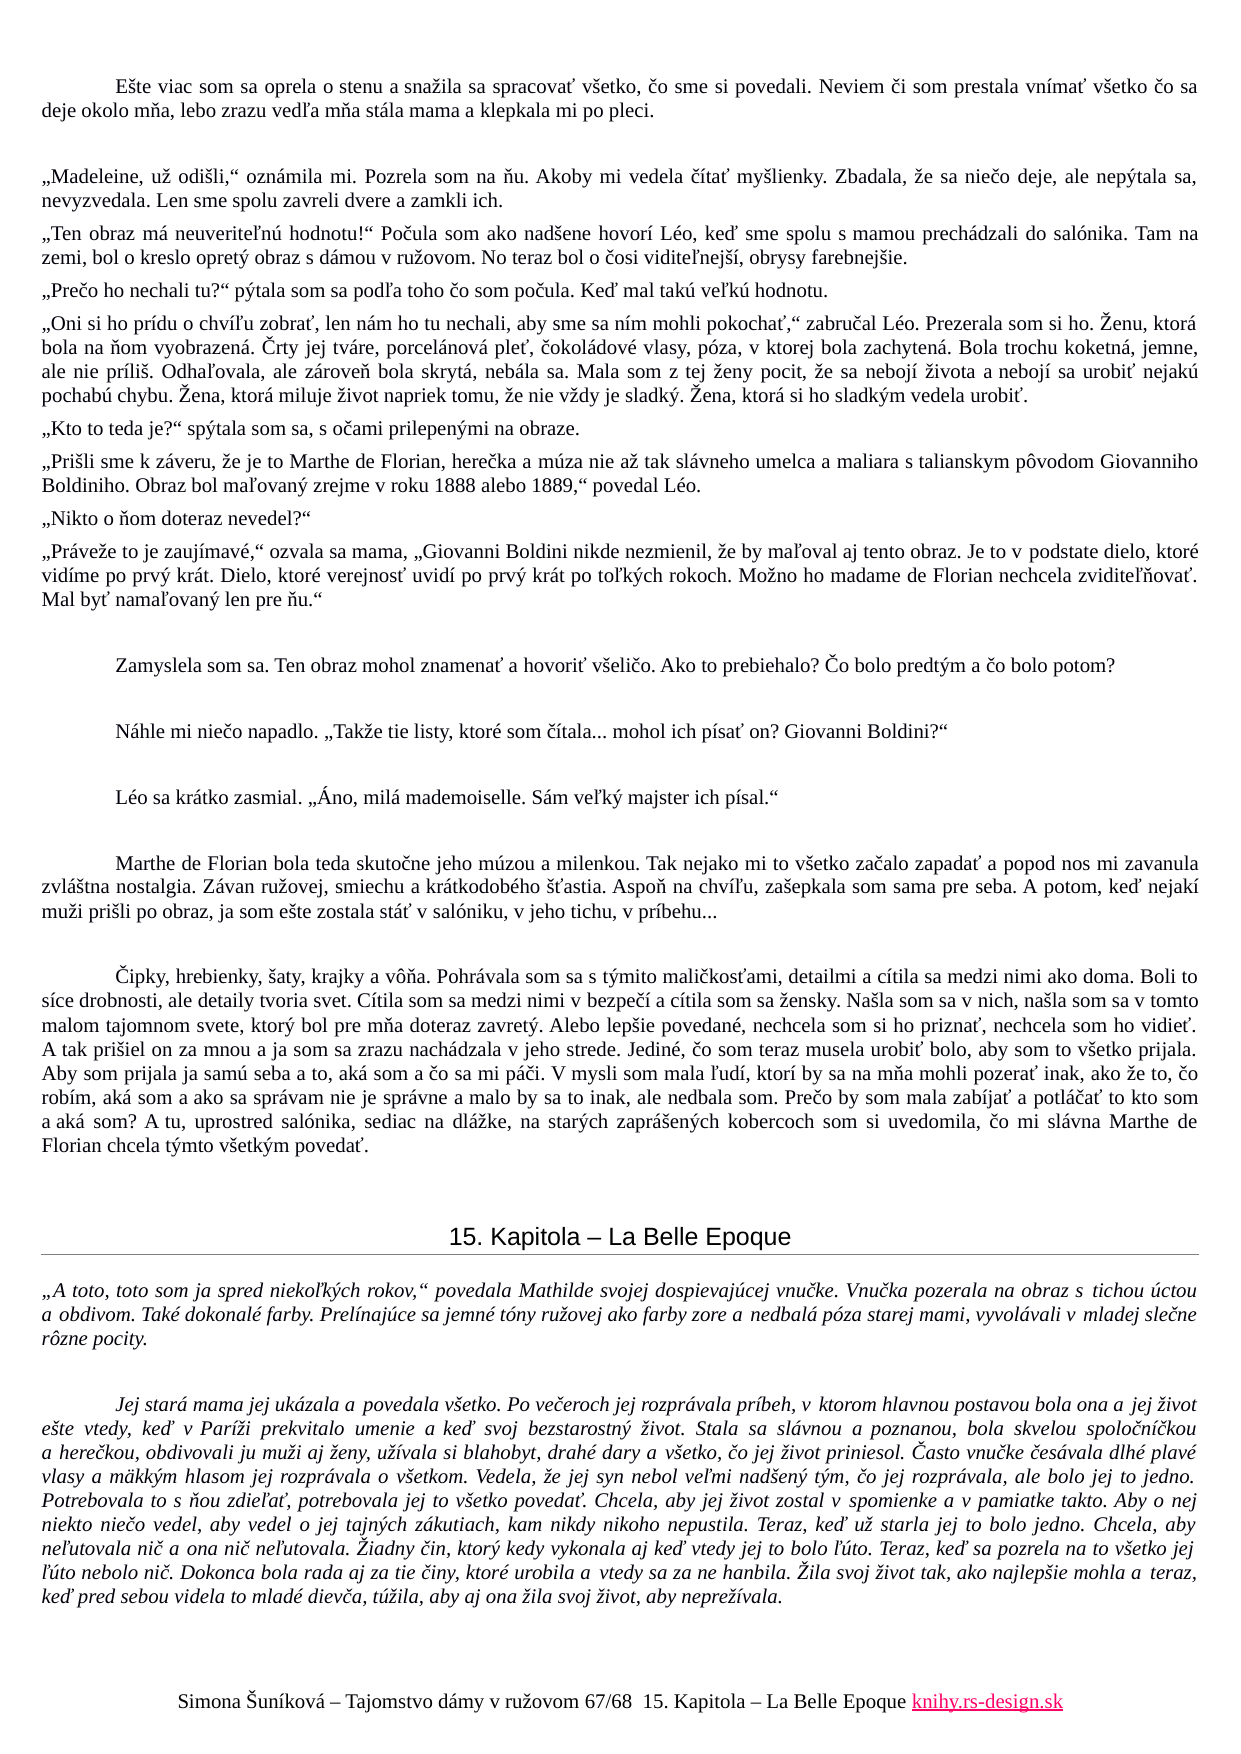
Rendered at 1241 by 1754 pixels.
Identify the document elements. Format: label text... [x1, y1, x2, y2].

text Náhle mi niečo napadlo. „Takže tie listy, ktoré som čítala... mohol ich písať on? Giovanni Boldini?“ [41, 719, 1199, 743]
text Léo sa krátko zasmial. „Áno, milá mademoiselle. Sám veľký majster ich písal.“ [41, 784, 1199, 809]
text „Prečo ho nechali tu?“ pýtala som sa podľa toho čo som počula. Keď mal takú veľkú hodnotu. [41, 278, 1199, 302]
text Ešte viac som sa oprela o stenu a snažila sa spracovať všetko, čo sme si povedali. Neviem či som prestala vnímať všetko čo sa deje okolo mňa, lebo zrazu vedľa mňa stála mama a klepkala mi po pleci. [41, 74, 1199, 122]
text „Práveže to je zaujímavé,“ ozvala sa mama, „Giovanni Boldini nikde nezmienil, že by maľoval aj tento obraz. Je to v podstate dielo, ktoré vidíme po prvý krát. Dielo, ktoré verejnosť uvidí po prvý krát po toľkých rokoch. Možno ho madame de Florian nechcela zviditeľňovať. Mal byť namaľovaný len pre ňu.“ [41, 539, 1199, 611]
text „Ten obraz má neuveriteľnú hodnotu!“ Počula som ako nadšene hovorí Léo, keď sme spolu s mamou prechádzali do salónika. Tam na zemi, bol o kreslo opretý obraz s dámou v ružovom. No teraz bol o čosi viditeľnejší, obrysy farebnejšie. [41, 221, 1199, 269]
subtitle 15. Kapitola – La Belle Epoque [41, 1219, 1199, 1254]
text Čipky, hrebienky, šaty, krajky a vôňa. Pohrávala som sa s týmito maličkosťami, detailmi a cítila sa medzi nimi ako doma. Boli to síce drobnosti, ale detaily tvoria svet. Cítila som sa medzi nimi v bezpečí a cítila som sa žensky. Našla som sa v nich, našla som sa v tomto malom tajomnom svete, ktorý bol pre mňa doteraz zavretý. Alebo lepšie povedané, nechcela som si ho priznať, nechcela som ho vidieť. A tak prišiel on za mnou a ja som sa zrazu nachádzala v jeho strede. Jediné, čo som teraz musela urobiť bolo, aby som to všetko prijala. Aby som prijala ja samú seba a to, aká som a čo sa mi páči. V mysli som mala ľudí, ktorí by sa na mňa mohli pozerať inak, ako že to, čo robím, aká som a ako sa správam nie je správne a malo by sa to inak, ale nedbala som. Prečo by som mala zabíjať a potláčať to kto som a aká som? A tu, uprostred salónika, sediac na dlážke, na starých zaprášených kobercoch som si uvedomila, čo mi slávna Marthe de Florian chcela týmto všetkým povedať. [41, 964, 1199, 1157]
text Jej stará mama jej ukázala a povedala všetko. Po večeroch jej rozprávala príbeh, v ktorom hlavnou postavou bola ona a jej život ešte vtedy, keď v Paríži prekvitalo umenie a keď svoj bezstarostný život. Stala sa slávnou a poznanou, bola skvelou spoločníčkou a herečkou, obdivovali ju muži aj ženy, užívala si blahobyt, drahé dary a všetko, čo jej život priniesol. Často vnučke česávala dlhé plavé vlasy a mäkkým hlasom jej rozprávala o všetkom. Vedela, že jej syn nebol veľmi nadšený tým, čo jej rozprávala, ale bolo jej to jedno. Potrebovala to s ňou zdieľať, potrebovala jej to všetko povedať. Chcela, aby jej život zostal v spomienke a v pamiatke takto. Aby o nej niekto niečo vedel, aby vedel o jej tajných zákutiach, kam nikdy nikoho nepustila. Teraz, keď už starla jej to bolo jedno. Chcela, aby neľutovala nič a ona nič neľutovala. Žiadny čin, ktorý kedy vykonala aj keď vtedy jej to bolo ľúto. Teraz, keď sa pozrela na to všetko jej ľúto nebolo nič. Dokonca bola rada aj za tie činy, ktoré urobila a vtedy sa za ne hanbila. Žila svoj život tak, ako najlepšie mohla a teraz, keď pred sebou videla to mladé dievča, túžila, aby aj ona žila svoj život, aby neprežívala. [41, 1392, 1199, 1608]
text „Oni si ho prídu o chvíľu zobrať, len nám ho tu nechali, aby sme sa ním mohli pokochať,“ zabručal Léo. Prezerala som si ho. Ženu, ktorá bola na ňom vyobrazená. Črty jej tváre, porcelánová pleť, čokoládové vlasy, póza, v ktorej bola zachytená. Bola trochu koketná, jemne, ale nie príliš. Odhaľovala, ale zároveň bola skrytá, nebála sa. Mala som z tej ženy pocit, že sa nebojí života a nebojí sa urobiť nejakú pochabú chybu. Žena, ktorá miluje život napriek tomu, že nie vždy je sladký. Žena, ktorá si ho sladkým vedela urobiť. [41, 311, 1199, 407]
text Marthe de Florian bola teda skutočne jeho múzou a milenkou. Tak nejako mi to všetko začalo zapadať a popod nos mi zavanula zvláštna nostalgia. Závan ružovej, smiechu a krátkodobého šťastia. Aspoň na chvíľu, zašepkala som sama pre seba. A potom, keď nejakí muži prišli po obraz, ja som ešte zostala stáť v salóniku, v jeho tichu, v príbehu... [41, 850, 1199, 923]
text „Prišli sme k záveru, že je to Marthe de Florian, herečka a múza nie až tak slávneho umelca a maliara s talianskym pôvodom Giovanniho Boldiniho. Obraz bol maľovaný zrejme v roku 1888 alebo 1889,“ povedal Léo. [41, 449, 1199, 497]
text „Nikto o ňom doteraz nevedel?“ [41, 506, 1199, 530]
text „Kto to teda je?“ spýtala som sa, s očami prilepenými na obraze. [41, 416, 1199, 440]
text Zamyslela som sa. Ten obraz mohol znamenať a hovoriť všeličo. Ako to prebiehalo? Čo bolo predtým a čo bolo potom? [41, 653, 1199, 677]
text „Madeleine, už odišli,“ oznámila mi. Pozrela som na ňu. Akoby mi vedela čítať myšlienky. Zbadala, že sa niečo deje, ale nepýtala sa, nevyzvedala. Len sme spolu zavreli dvere a zamkli ich. [41, 164, 1199, 212]
text „A toto, toto som ja spred niekoľkých rokov,“ povedala Mathilde svojej dospievajúcej vnučke. Vnučka pozerala na obraz s tichou úctou a obdivom. Také dokonalé farby. Prelínajúce sa jemné tóny ružovej ako farby zore a nedbalá póza starej mami, vyvolávali v mladej slečne rôzne pocity. [41, 1278, 1199, 1350]
